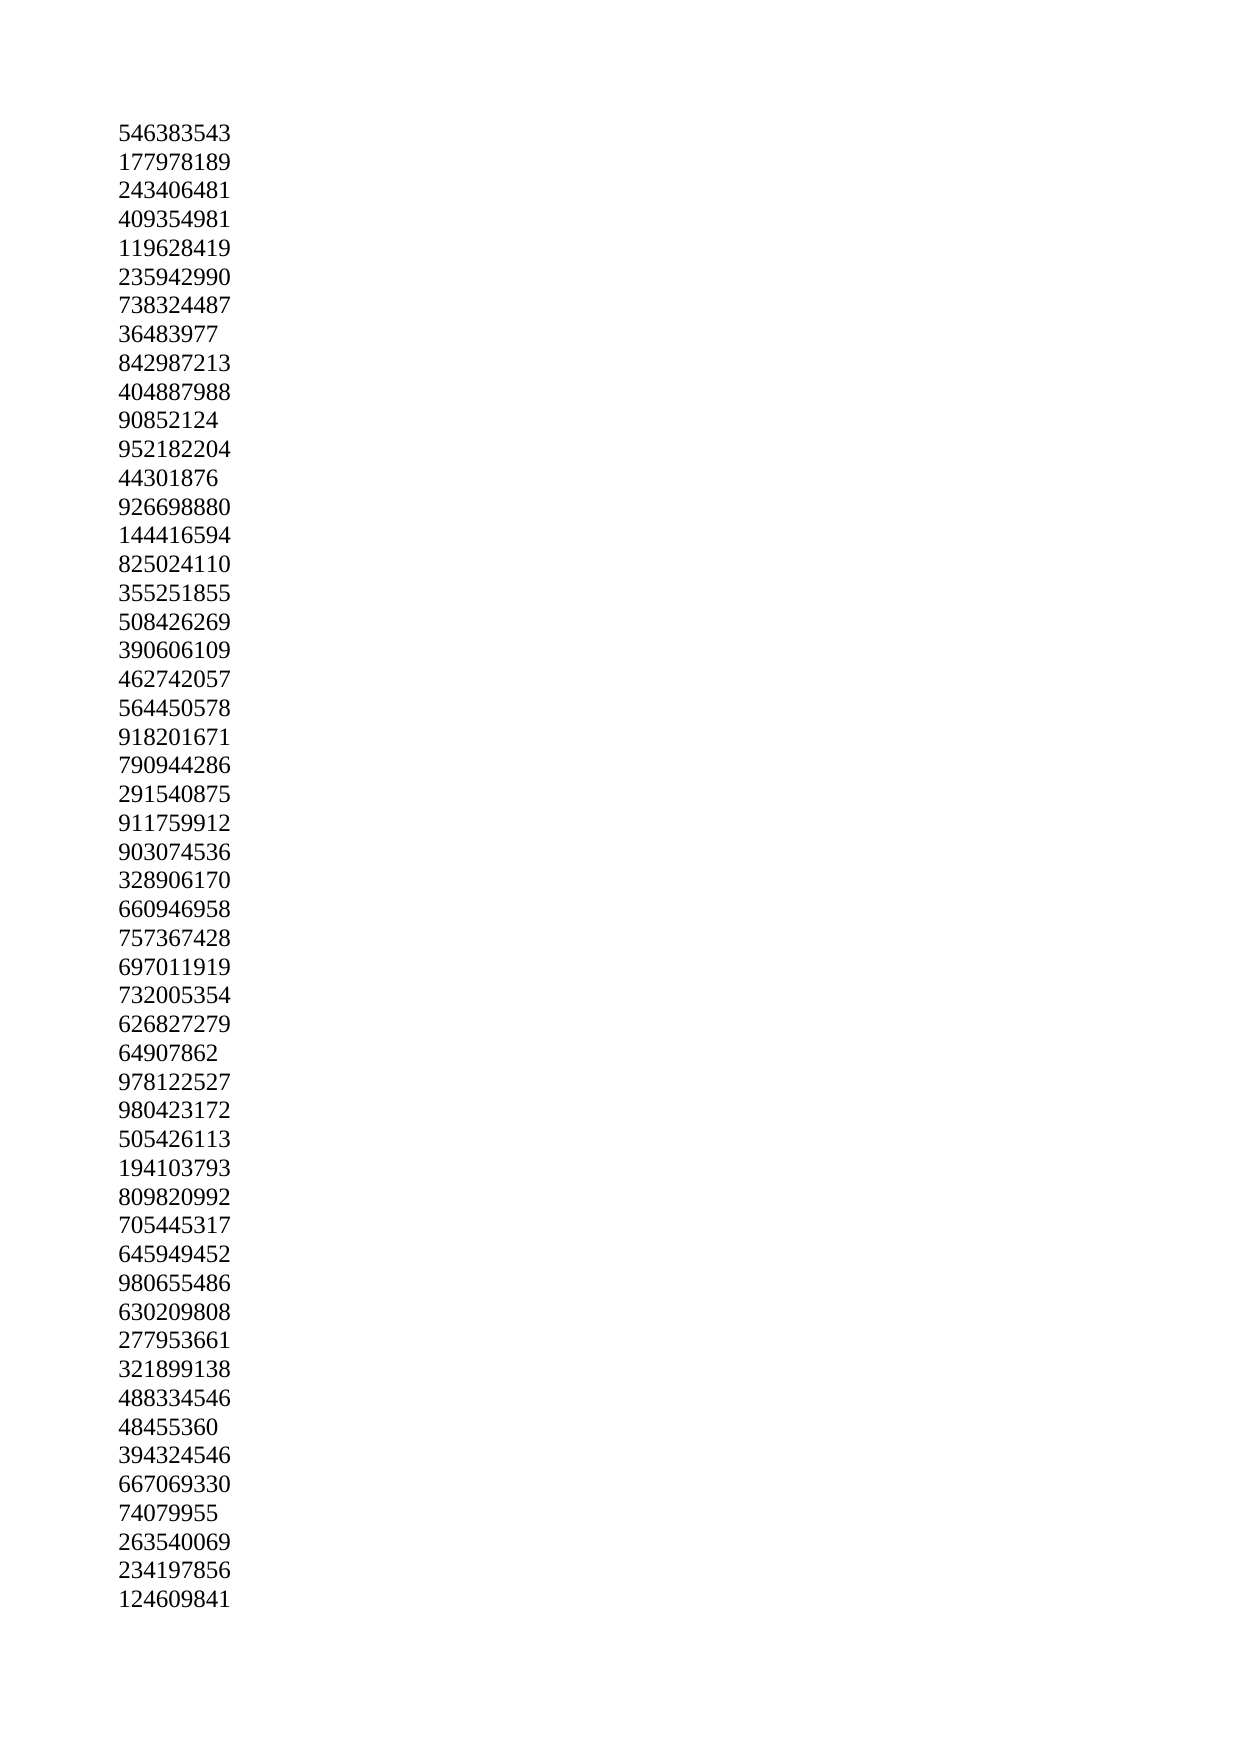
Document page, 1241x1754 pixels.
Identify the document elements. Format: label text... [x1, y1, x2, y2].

table_cell 825024110 [118, 549, 1122, 578]
table_cell 48455360 [118, 1412, 1122, 1441]
table_cell 757367428 [118, 923, 1122, 952]
table_cell 667069330 [118, 1469, 1122, 1498]
table_cell 355251855 [118, 578, 1122, 607]
table_cell 243406481 [118, 176, 1122, 204]
table_cell 645949452 [118, 1239, 1122, 1268]
table_cell 952182204 [118, 434, 1122, 463]
table_cell 660946958 [118, 894, 1122, 923]
table_cell 119628419 [118, 233, 1122, 262]
table_cell 842987213 [118, 348, 1122, 377]
table_cell 64907862 [118, 1038, 1122, 1067]
table_cell 328906170 [118, 866, 1122, 894]
table_cell 978122527 [118, 1067, 1122, 1096]
table_cell 74079955 [118, 1498, 1122, 1527]
table_cell 564450578 [118, 693, 1122, 722]
table_cell 732005354 [118, 981, 1122, 1009]
table_cell 697011919 [118, 952, 1122, 981]
table_cell 926698880 [118, 492, 1122, 521]
table_cell 980423172 [118, 1096, 1122, 1124]
table_cell 234197856 [118, 1556, 1122, 1584]
table_cell 235942990 [118, 262, 1122, 291]
table_cell 394324546 [118, 1441, 1122, 1469]
table_cell 903074536 [118, 837, 1122, 866]
table_cell 263540069 [118, 1527, 1122, 1556]
table_cell 705445317 [118, 1211, 1122, 1239]
table_cell 409354981 [118, 204, 1122, 233]
table_cell 505426113 [118, 1124, 1122, 1153]
table_cell 980655486 [118, 1268, 1122, 1297]
table_cell 404887988 [118, 377, 1122, 406]
table_cell 488334546 [118, 1383, 1122, 1412]
table_cell 790944286 [118, 751, 1122, 779]
table_cell 291540875 [118, 779, 1122, 808]
table_cell 546383543 [118, 118, 1122, 147]
table_cell 277953661 [118, 1326, 1122, 1354]
table_cell 911759912 [118, 808, 1122, 837]
table_cell 124609841 [118, 1584, 1122, 1613]
table_cell 36483977 [118, 319, 1122, 348]
table_cell 177978189 [118, 147, 1122, 176]
table_cell 321899138 [118, 1354, 1122, 1383]
table_cell 508426269 [118, 607, 1122, 636]
table_cell 44301876 [118, 463, 1122, 492]
table_cell 918201671 [118, 722, 1122, 751]
table_cell 194103793 [118, 1153, 1122, 1182]
table_cell 144416594 [118, 521, 1122, 549]
table_cell 809820992 [118, 1182, 1122, 1211]
table_cell 738324487 [118, 291, 1122, 319]
table_cell 390606109 [118, 636, 1122, 664]
table_cell 462742057 [118, 664, 1122, 693]
table_cell 90852124 [118, 406, 1122, 434]
table_cell 630209808 [118, 1297, 1122, 1326]
table_cell 626827279 [118, 1009, 1122, 1038]
